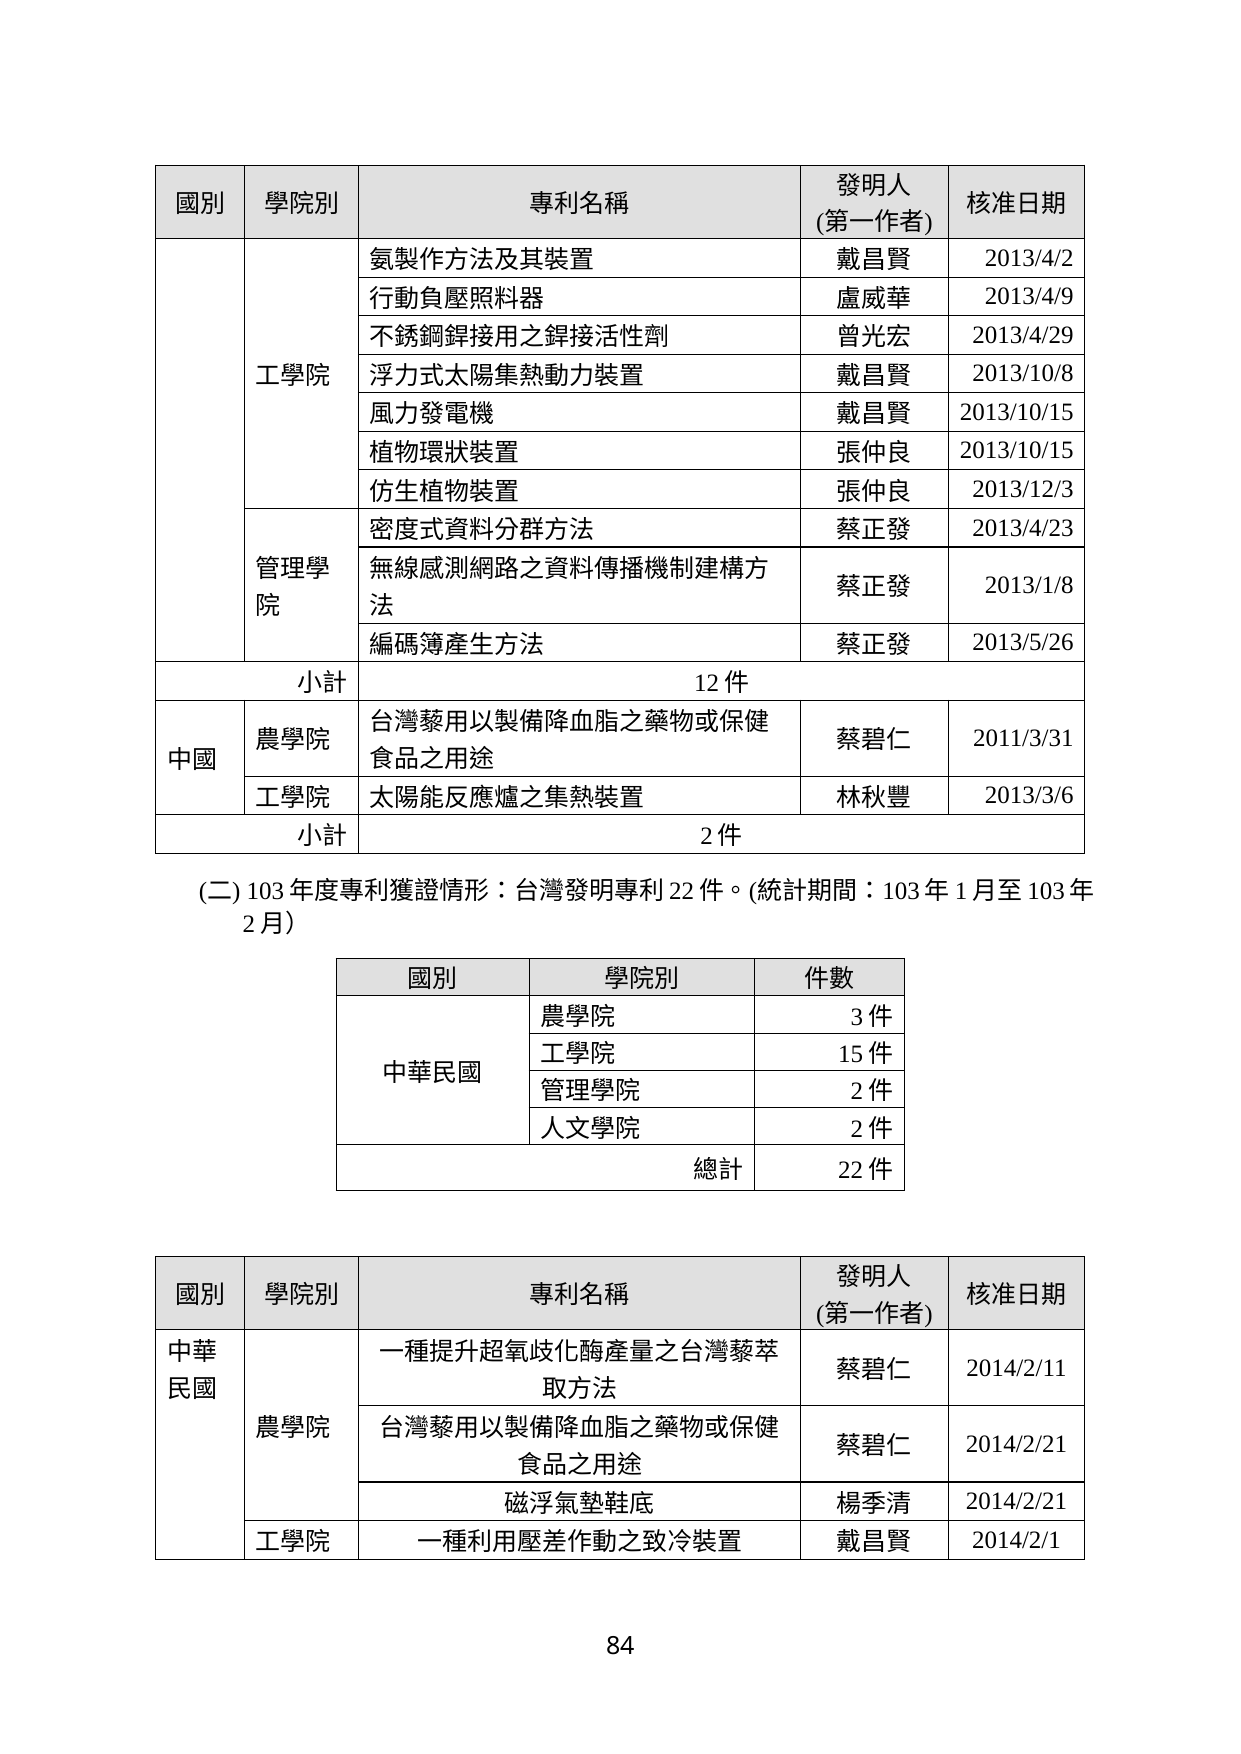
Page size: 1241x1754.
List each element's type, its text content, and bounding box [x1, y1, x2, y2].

table_cell 風力發電機 [359, 393, 800, 431]
table_cell 工學院 [245, 777, 358, 814]
table_cell 2013/4/9 [949, 278, 1084, 315]
table_cell 2014/2/1 [949, 1521, 1084, 1558]
table_cell 蔡正發 [801, 624, 948, 661]
table_header 核准日期 [949, 166, 1084, 238]
table_cell 盧威華 [801, 278, 948, 315]
table_header 學院別 [245, 166, 358, 238]
table_cell 密度式資料分群方法 [359, 509, 800, 546]
table_cell 2014/2/21 [949, 1406, 1084, 1481]
table_cell 氨製作方法及其裝置 [359, 239, 800, 277]
table_cell 一種提升超氧歧化酶產量之台灣藜萃取方法 [359, 1330, 800, 1405]
table_cell 2件 [359, 815, 1084, 853]
table_cell 2014/2/11 [949, 1330, 1084, 1405]
table_cell 中國 [156, 701, 244, 814]
table_cell 蔡碧仁 [801, 1406, 948, 1481]
table_cell 小計 [156, 662, 358, 699]
table_cell 戴昌賢 [801, 355, 948, 392]
table_cell 無線感測網路之資料傳播機制建構方法 [359, 548, 800, 622]
text (二) 103年度專利獲證情形：台灣發明專利22件。(統計期間：103年1月至103年2月） [198, 872, 1094, 939]
table_cell 3件 [755, 996, 904, 1032]
table_cell 2013/1/8 [949, 548, 1084, 622]
table_cell 2件 [755, 1108, 904, 1144]
table_cell 戴昌賢 [801, 239, 948, 277]
table_cell 戴昌賢 [801, 1521, 948, 1558]
table_cell 蔡正發 [801, 548, 948, 622]
table_cell 2014/2/21 [949, 1483, 1084, 1520]
table_cell 浮力式太陽集熱動力裝置 [359, 355, 800, 392]
table_cell 2013/4/29 [949, 316, 1084, 354]
table_cell 小計 [156, 815, 358, 853]
table_cell 22件 [755, 1145, 904, 1189]
table_cell 管理學院 [530, 1071, 754, 1107]
table_cell 2011/3/31 [949, 701, 1084, 776]
table_cell 工學院 [245, 1521, 358, 1558]
table_cell 農學院 [245, 1330, 358, 1520]
table_cell 2013/5/26 [949, 624, 1084, 661]
table_header 國別 [156, 166, 244, 238]
table_cell 戴昌賢 [801, 393, 948, 431]
table_cell 2013/12/3 [949, 470, 1084, 508]
table_header 學院別 [245, 1257, 358, 1329]
table_header 件數 [755, 959, 904, 995]
table_cell 中華民國 [156, 1330, 244, 1558]
table_cell 2013/4/23 [949, 509, 1084, 546]
table_cell 2013/4/2 [949, 239, 1084, 277]
table_cell 磁浮氣墊鞋底 [359, 1483, 800, 1520]
table_cell 工學院 [530, 1034, 754, 1070]
table_cell 中華民國 [337, 996, 529, 1144]
table_cell 蔡正發 [801, 509, 948, 546]
table_header 國別 [156, 1257, 244, 1329]
table_cell 植物環狀裝置 [359, 432, 800, 469]
table_cell 12件 [359, 662, 1084, 699]
table_cell 總計 [337, 1145, 754, 1189]
table_cell 行動負壓照料器 [359, 278, 800, 315]
table_cell 編碼簿產生方法 [359, 624, 800, 661]
table_cell 2013/10/15 [949, 393, 1084, 431]
table_cell 2件 [755, 1071, 904, 1107]
table_cell 一種利用壓差作動之致冷裝置 [359, 1521, 800, 1558]
table_cell 人文學院 [530, 1108, 754, 1144]
table_header 發明人 (第一作者) [801, 1257, 948, 1329]
table_cell 不銹鋼銲接用之銲接活性劑 [359, 316, 800, 354]
table_cell 工學院 [245, 239, 358, 508]
table_cell [156, 239, 244, 661]
table_header 發明人 (第一作者) [801, 166, 948, 238]
table_cell 張仲良 [801, 470, 948, 508]
table_cell 曾光宏 [801, 316, 948, 354]
table_cell 台灣藜用以製備降血脂之藥物或保健食品之用途 [359, 1406, 800, 1481]
table_cell 2013/3/6 [949, 777, 1084, 814]
table_header 學院別 [530, 959, 754, 995]
table_cell 楊季清 [801, 1483, 948, 1520]
table_cell 農學院 [530, 996, 754, 1032]
table_header 核准日期 [949, 1257, 1084, 1329]
table_header 國別 [337, 959, 529, 995]
table_cell 2013/10/8 [949, 355, 1084, 392]
table_cell 台灣藜用以製備降血脂之藥物或保健食品之用途 [359, 701, 800, 776]
table_header 專利名稱 [359, 166, 800, 238]
table_header 專利名稱 [359, 1257, 800, 1329]
table_cell 15件 [755, 1034, 904, 1070]
table_cell 仿生植物裝置 [359, 470, 800, 508]
table_cell 管理學院 [245, 509, 358, 661]
table_cell 林秋豐 [801, 777, 948, 814]
table_cell 農學院 [245, 701, 358, 776]
table_cell 2013/10/15 [949, 432, 1084, 469]
table_cell 蔡碧仁 [801, 701, 948, 776]
table_cell 張仲良 [801, 432, 948, 469]
table_cell 蔡碧仁 [801, 1330, 948, 1405]
table_cell 太陽能反應爐之集熱裝置 [359, 777, 800, 814]
